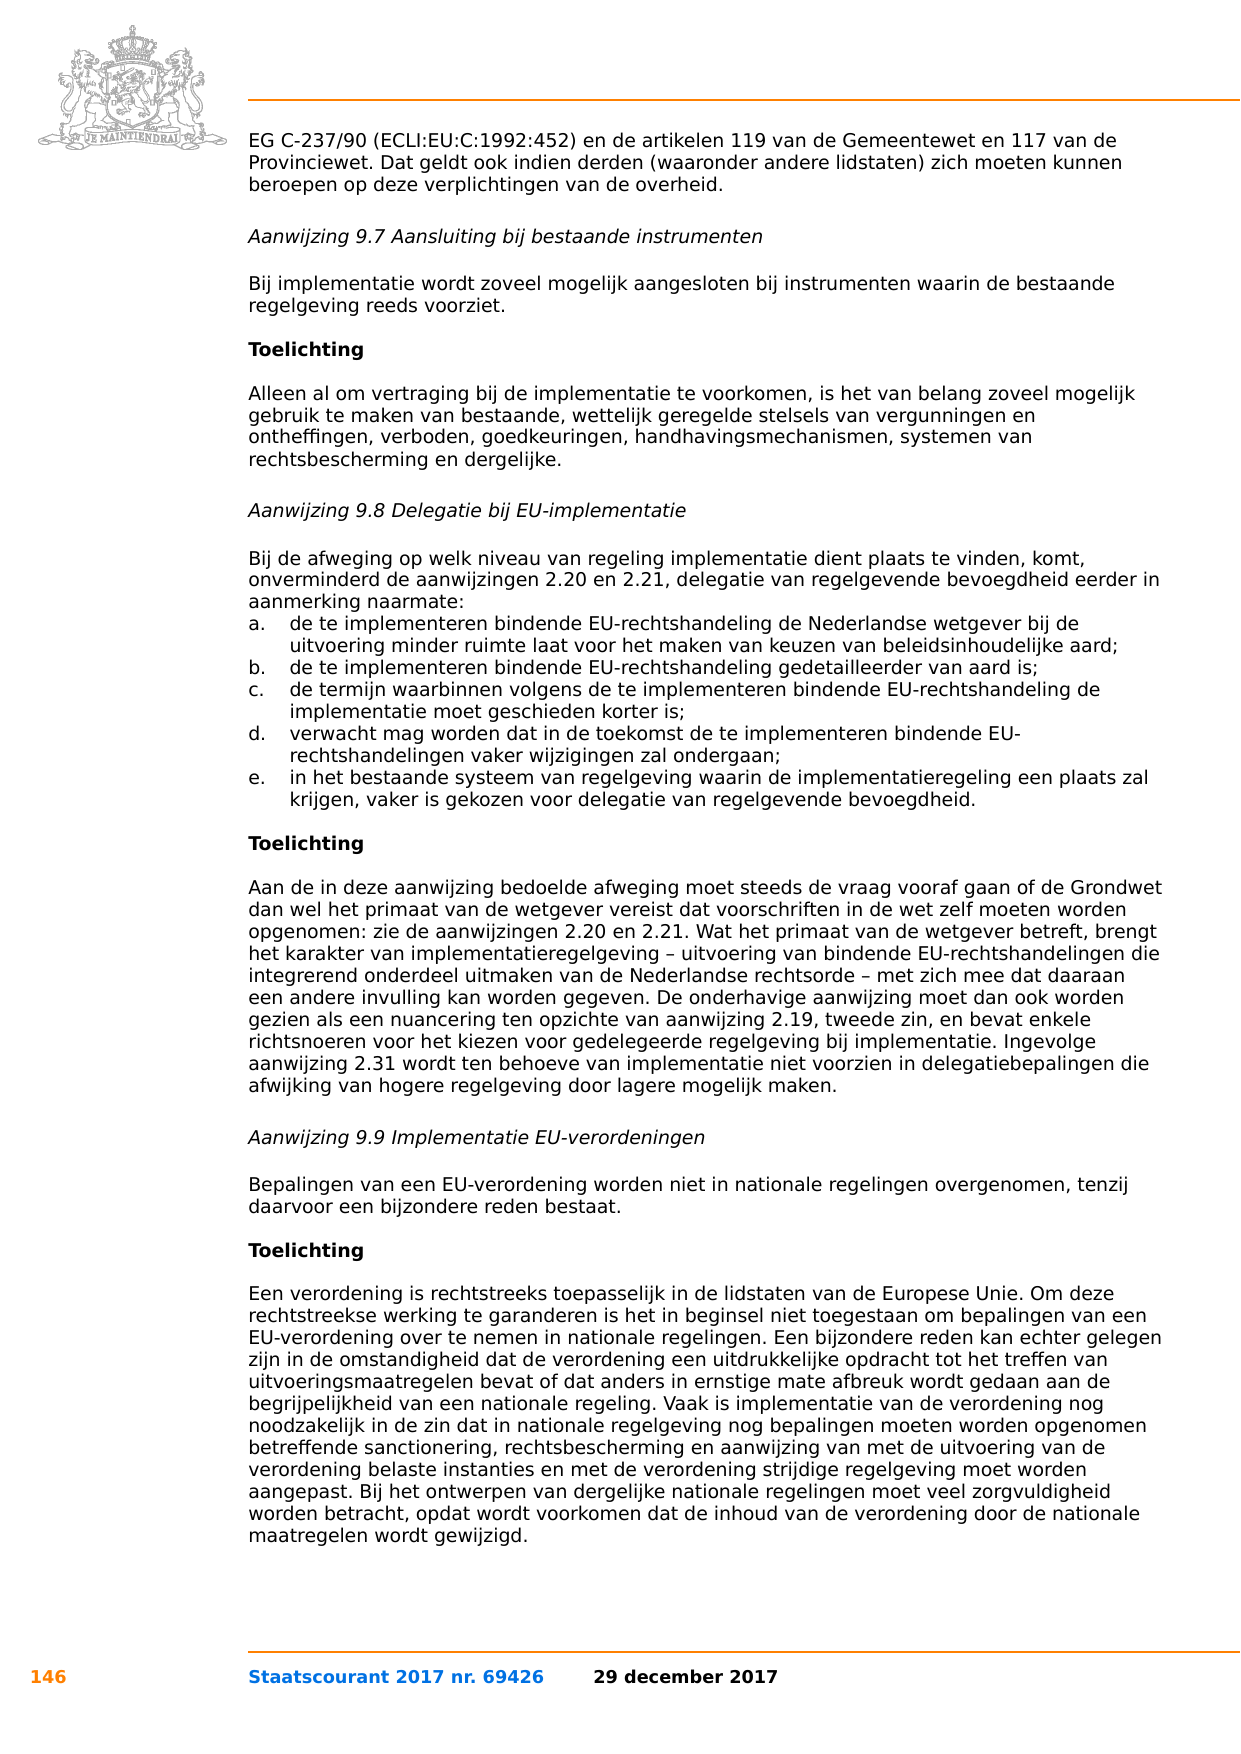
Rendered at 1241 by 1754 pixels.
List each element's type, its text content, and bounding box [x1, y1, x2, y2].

text c. de termijn waarbinnen volgens de te implementeren bindende EU-rechtshandeling de implementatie moet geschieden korter is; [248, 679, 1163, 723]
subtitle Aanwijzing 9.7 Aansluiting bij bestaande instrumenten [248, 226, 1163, 248]
picture [38, 25, 227, 150]
text d. verwacht mag worden dat in de toekomst de te implementeren bindende EU-rechtshandelingen vaker wijzigingen zal ondergaan; [248, 723, 1163, 767]
text a. de te implementeren bindende EU-rechtshandeling de Nederlandse wetgever bij de uitvoering minder ruimte laat voor het maken van keuzen van beleidsinhoudelijke aard; [248, 613, 1163, 657]
subtitle Aanwijzing 9.9 Implementatie EU-verordeningen [248, 1127, 1163, 1149]
text Bepalingen van een EU-verordening worden niet in nationale regelingen overgenomen, tenzij daarvoor een bijzondere reden bestaat. [248, 1174, 1163, 1218]
subtitle Toelichting [248, 339, 1163, 361]
subtitle Toelichting [248, 833, 1163, 855]
text Alleen al om vertraging bij de implementatie te voorkomen, is het van belang zoveel mogelijk gebruik te maken van bestaande, wettelijk geregelde stelsels van vergunningen en ontheffingen, verboden, goedkeuringen, handhavingsmechanismen, systemen van rechtsbescherming en dergelijke. [248, 382, 1163, 470]
subtitle Aanwijzing 9.8 Delegatie bij EU-implementatie [248, 500, 1163, 522]
text Een verordening is rechtstreeks toepasselijk in de lidstaten van de Europese Unie. Om deze rechtstreekse werking te garanderen is het in beginsel niet toegestaan om bepalingen van een EU-verordening over te nemen in nationale regelingen. Een bijzondere reden kan echter gelegen zijn in de omstandigheid dat de verordening een uitdrukkelijke opdracht tot het treffen van uitvoeringsmaatregelen bevat of dat anders in ernstige mate afbreuk wordt gedaan aan de begrijpelijkheid van een nationale regeling. Vaak is implementatie van de verordening nog noodzakelijk in de zin dat in nationale regelgeving nog bepalingen moeten worden opgenomen betreffende sanctionering, rechtsbescherming en aanwijzing van met de uitvoering van de verordening belaste instanties en met de verordening strijdige regelgeving moet worden aangepast. Bij het ontwerpen van dergelijke nationale regelingen moet veel zorgvuldigheid worden betracht, opdat wordt voorkomen dat de inhoud van de verordening door de nationale maatregelen wordt gewijzigd. [248, 1283, 1163, 1547]
text Bij de afweging op welk niveau van regeling implementatie dient plaats te vinden, komt, onverminderd de aanwijzingen 2.20 en 2.21, delegatie van regelgevende bevoegdheid eerder in aanmerking naarmate: [248, 547, 1163, 613]
text e. in het bestaande systeem van regelgeving waarin de implementatieregeling een plaats zal krijgen, vaker is gekozen voor delegatie van regelgevende bevoegdheid. [248, 767, 1163, 811]
text Bij implementatie wordt zoveel mogelijk aangesloten bij instrumenten waarin de bestaande regelgeving reeds voorziet. [248, 273, 1163, 317]
text EG C-237/90 (ECLI:EU:C:1992:452) en de artikelen 119 van de Gemeentewet en 117 van de Provinciewet. Dat geldt ook indien derden (waaronder andere lidstaten) zich moeten kunnen beroepen op deze verplichtingen van de overheid. [248, 130, 1163, 196]
subtitle Toelichting [248, 1239, 1163, 1261]
text Aan de in deze aanwijzing bedoelde afweging moet steeds de vraag vooraf gaan of de Grondwet dan wel het primaat van de wetgever vereist dat voorschriften in de wet zelf moeten worden opgenomen: zie de aanwijzingen 2.20 en 2.21. Wat het primaat van de wetgever betreft, brengt het karakter van implementatieregelgeving – uitvoering van bindende EU-rechtshandelingen die integrerend onderdeel uitmaken van de Nederlandse rechtsorde – met zich mee dat daaraan een andere invulling kan worden gegeven. De onderhavige aanwijzing moet dan ook worden gezien als een nuancering ten opzichte van aanwijzing 2.19, tweede zin, en bevat enkele richtsnoeren voor het kiezen voor gedelegeerde regelgeving bij implementatie. Ingevolge aanwijzing 2.31 wordt ten behoeve van implementatie niet voorzien in delegatiebepalingen die afwijking van hogere regelgeving door lagere mogelijk maken. [248, 877, 1163, 1097]
text b. de te implementeren bindende EU-rechtshandeling gedetailleerder van aard is; [248, 657, 1163, 679]
